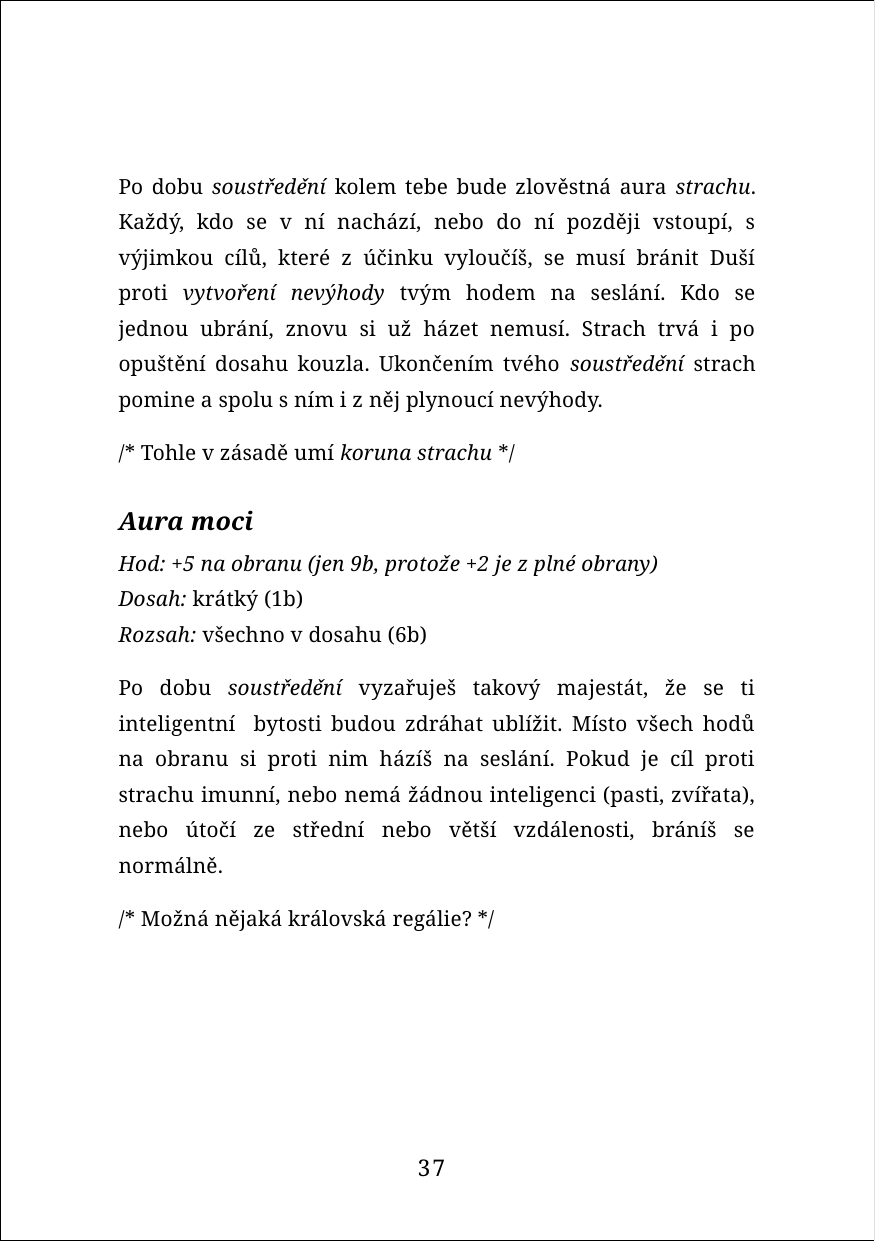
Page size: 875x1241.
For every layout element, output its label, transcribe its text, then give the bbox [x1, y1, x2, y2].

text Po dobu soustředění vyzařuješ takový majestát, že se ti inteligentní bytosti budou zdráhat ublížit. Místo všech hodů na obranu si proti nim házíš na seslání. Pokud je cíl proti strachu imunní, nebo nemá žádnou inteligenci (pasti, zvířata), nebo útočí ze střední nebo větší vzdálenosti, bráníš se normálně. [118, 673, 756, 879]
text /* Tohle v zásadě umí koruna strachu */ [118, 438, 756, 467]
subtitle Aura moci [118, 503, 756, 537]
text Hod: +5 na obranu (jen 9b, protože +2 je z plné obrany) Dosah: krátký (1b) Rozsah: všechno v dosahu (6b) [118, 549, 756, 648]
text Po dobu soustředění kolem tebe bude zlověstná aura strachu. Každý, kdo se v ní nachází, nebo do ní později vstoupí, s výjimkou cílů, které z účinku vyloučíš, se musí bránit Duší proti vytvoření nevýhody tvým hodem na seslání. Kdo se jednou ubrání, znovu si už házet nemusí. Strach trvá i po opuštění dosahu kouzla. Ukončením tvého soustředění strach pomine a spolu s ním i z něj plynoucí nevýhody. [118, 172, 756, 413]
text /* Možná nějaká královská regálie? */ [118, 904, 756, 932]
